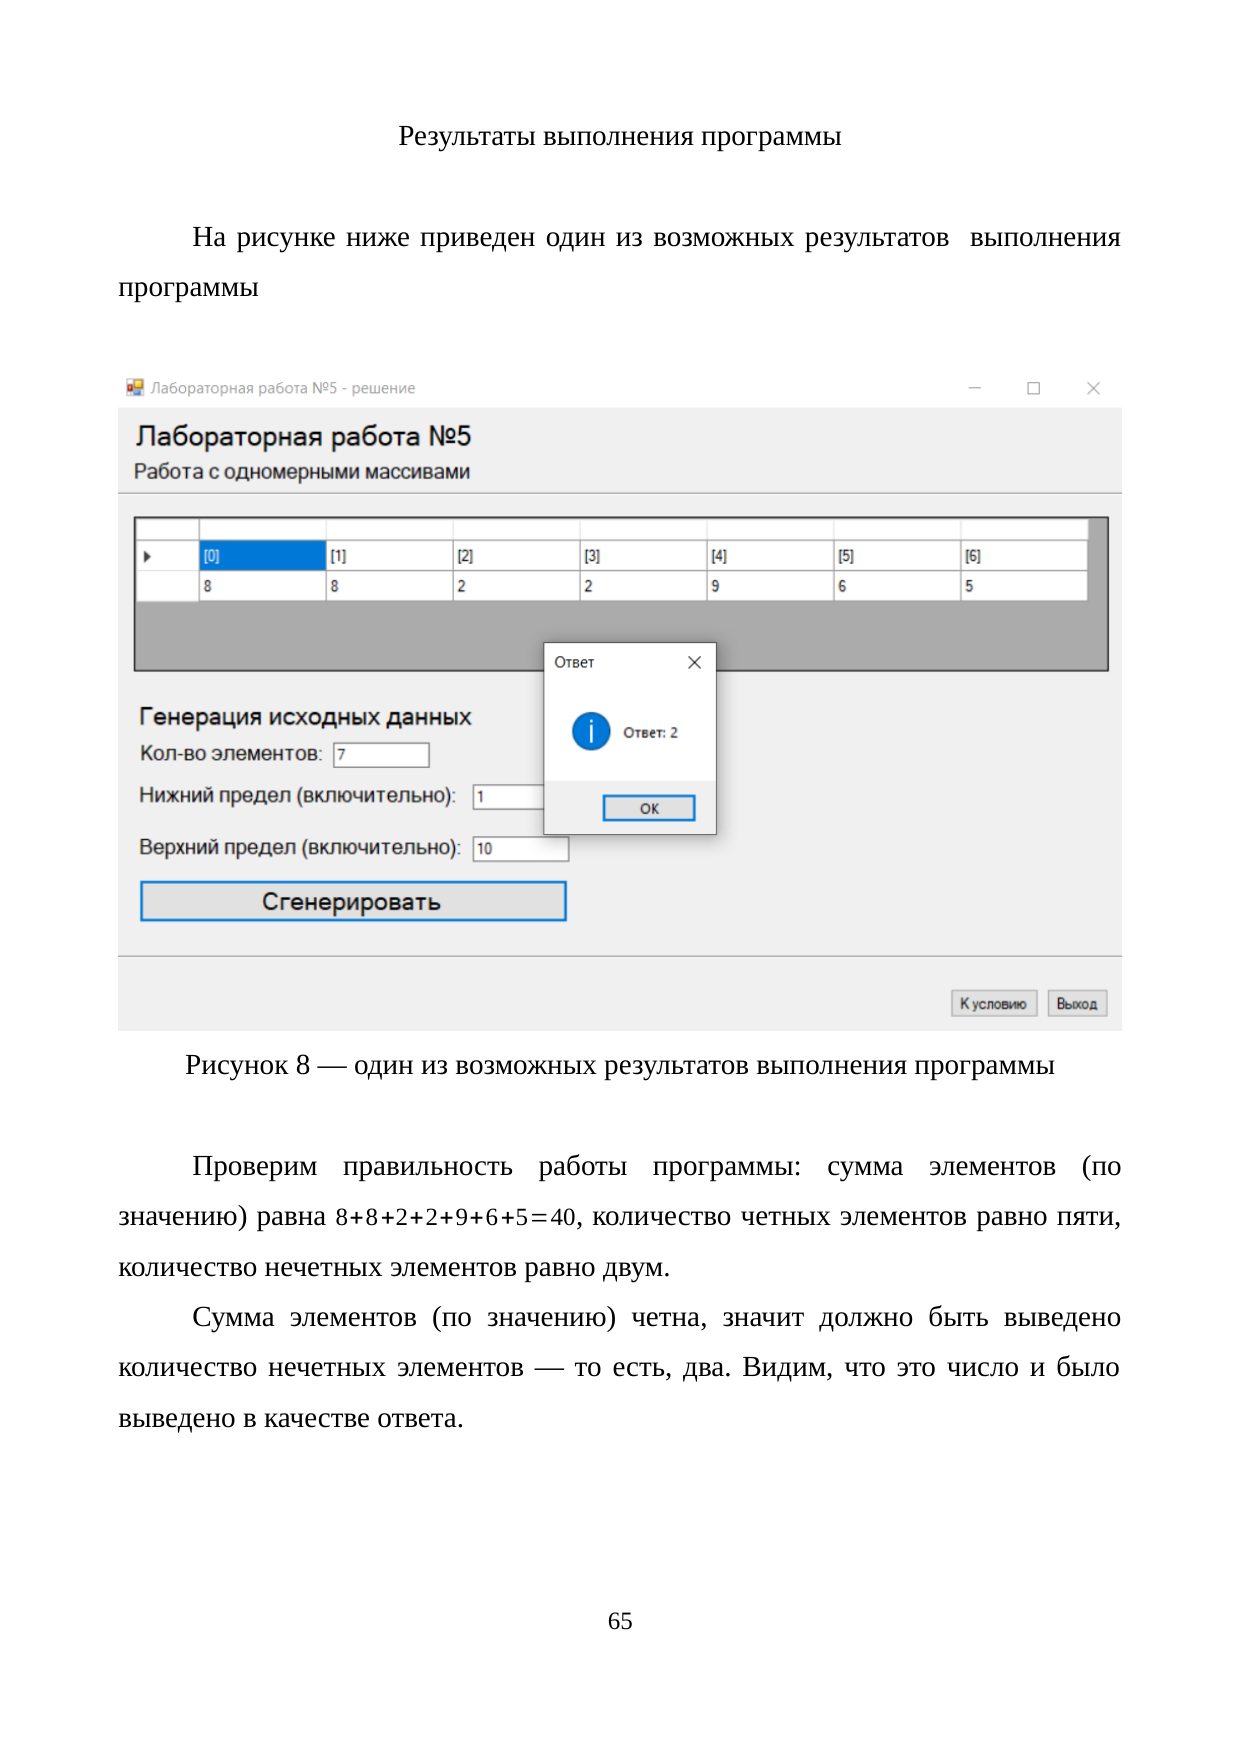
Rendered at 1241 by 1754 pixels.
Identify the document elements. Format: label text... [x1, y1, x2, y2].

text Сумма элементов (по значению) четна, значит должно быть выведено количество нечетных элементов — то есть, два. Видим, что это число и было выведено в качестве ответа. [118, 1299, 1122, 1433]
text Рисунок 8 — один из возможных результатов выполнения программы [118, 1031, 1122, 1081]
text Проверим правильность работы программы: сумма элементов (по значению) равна , количество четных элементов равно пяти, количество нечетных элементов равно двум. [118, 1148, 1122, 1282]
text На рисунке ниже приведен один из возможных результатов выполнения программы [118, 219, 1122, 303]
picture [118, 369, 1123, 1031]
text Результаты выполнения программы [118, 118, 1122, 152]
